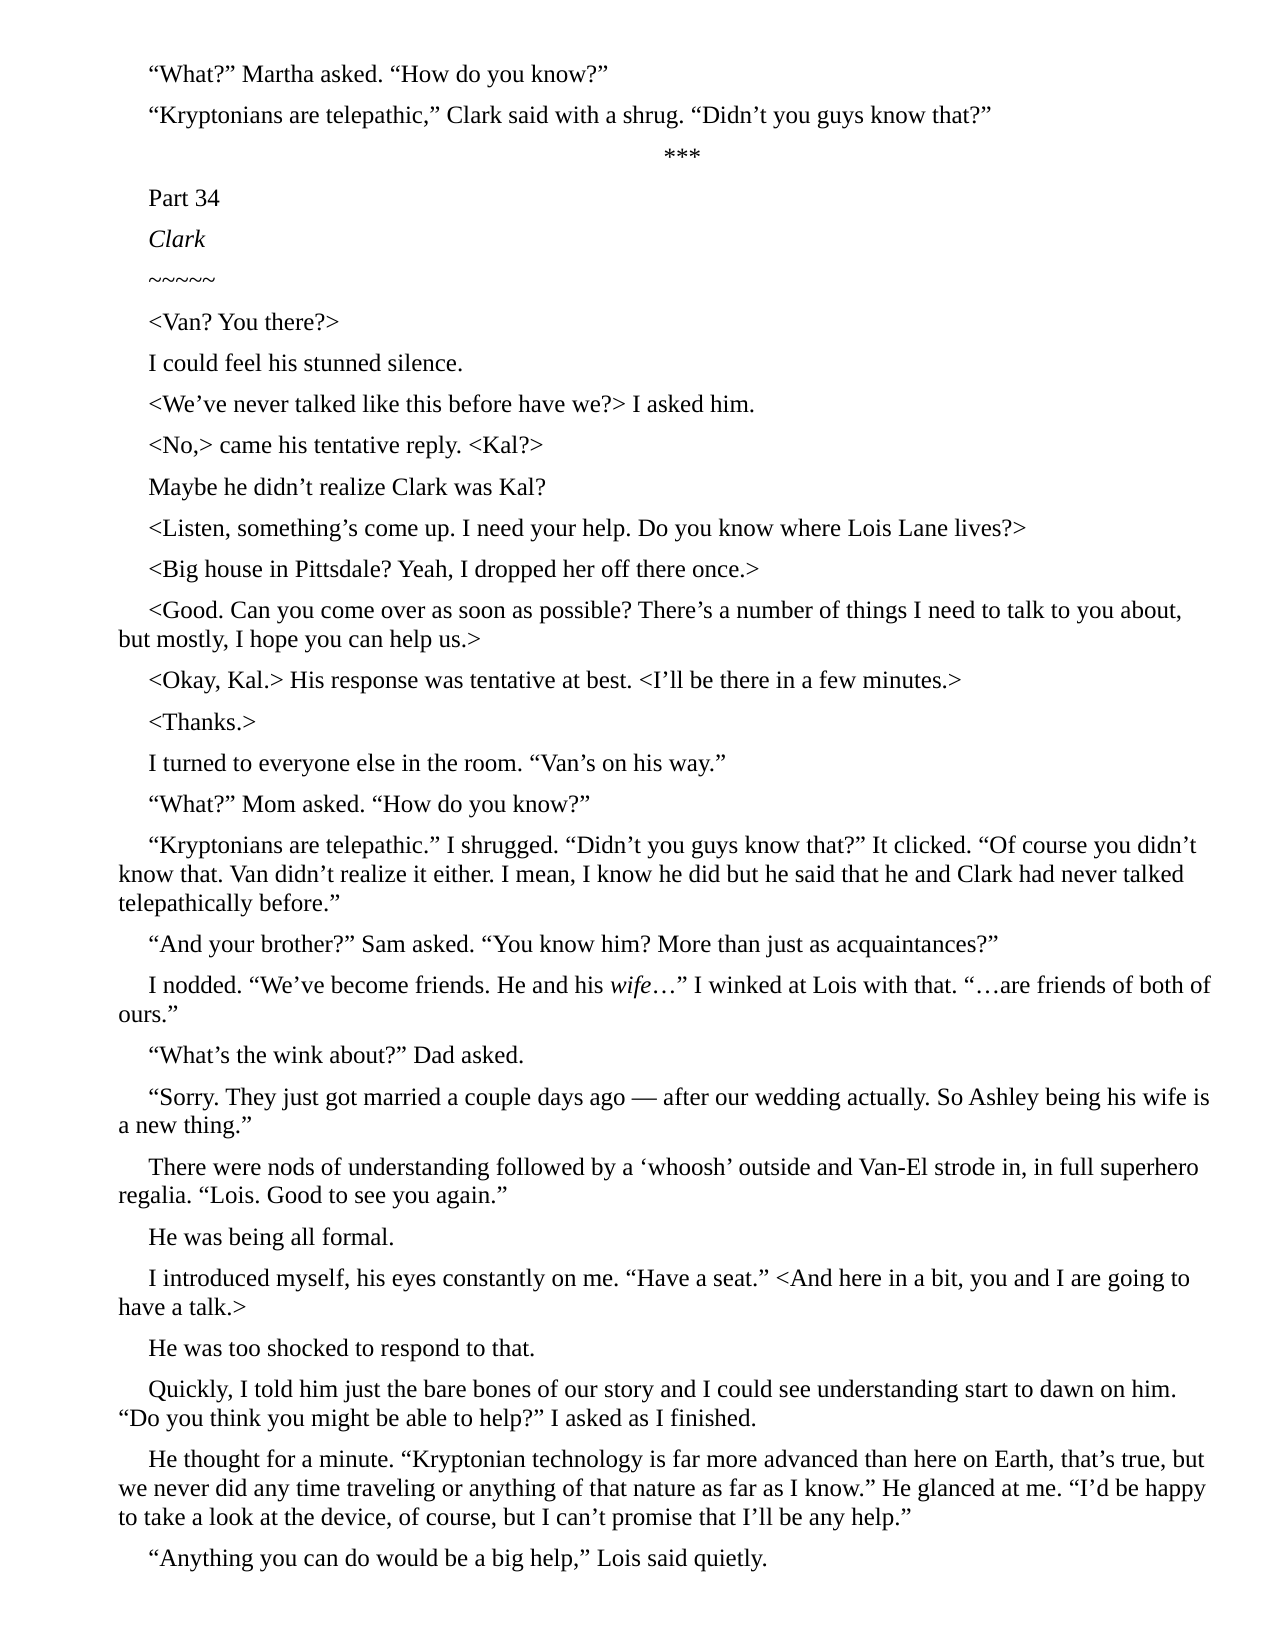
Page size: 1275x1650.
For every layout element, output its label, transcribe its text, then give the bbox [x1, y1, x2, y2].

text <Thanks.> [118, 707, 1216, 735]
text “What?” Martha asked. “How do you know?” [118, 59, 1216, 88]
text Maybe he didn’t realize Clark was Kal? [118, 472, 1216, 500]
text *** [118, 142, 1216, 170]
text He was too shocked to respond to that. [118, 1333, 1216, 1362]
text I turned to everyone else in the room. “Van’s on his way.” [118, 748, 1216, 777]
text <Okay, Kal.> His response was tentative at best. <I’ll be there in a few minutes.> [118, 665, 1216, 694]
text “What’s the wink about?” Dad asked. [118, 1040, 1216, 1069]
text He thought for a minute. “Kryptonian technology is far more advanced than here on Earth, that’s true, but we never did any time traveling or anything of that nature as far as I know.” He glanced at me. “I’d be happy to take a look at the device, of course, but I can’t promise that I’ll be any help.” [118, 1444, 1216, 1530]
text “Kryptonians are telepathic.” I shrugged. “Didn’t you guys know that?” It clicked. “Of course you didn’t know that. Van didn’t realize it either. I mean, I know he did but he said that he and Clark had never talked telepathically before.” [118, 830, 1216, 917]
text “And your brother?” Sam asked. “You know him? More than just as acquaintances?” [118, 929, 1216, 958]
text Quickly, I told him just the bare bones of our story and I could see understanding start to dawn on him. “Do you think you might be able to help?” I asked as I finished. [118, 1374, 1216, 1432]
text There were nods of understanding followed by a ‘whoosh’ outside and Van-El strode in, in full superhero regalia. “Lois. Good to see you again.” [118, 1152, 1216, 1209]
text <We’ve never talked like this before have we?> I asked him. [118, 389, 1216, 418]
text <Van? You there?> [118, 307, 1216, 335]
text “Anything you can do would be a big help,” Lois said quietly. [118, 1543, 1216, 1572]
text I nodded. “We’ve become friends. He and his wife…” I winked at Lois with that. “…are friends of both of ours.” [118, 970, 1216, 1028]
text I could feel his stunned silence. [118, 348, 1216, 377]
text “Sorry. They just got married a couple days ago — after our wedding actually. So Ashley being his wife is a new thing.” [118, 1082, 1216, 1139]
text ~~~~~ [118, 265, 1216, 294]
text Part 34 [118, 183, 1216, 212]
text “What?” Mom asked. “How do you know?” [118, 789, 1216, 818]
text He was being all formal. [118, 1222, 1216, 1250]
text <No,> came his tentative reply. <Kal?> [118, 430, 1216, 459]
text <Listen, something’s come up. I need your help. Do you know where Lois Lane lives?> [118, 513, 1216, 542]
text <Good. Can you come over as soon as possible? There’s a number of things I need to talk to you about, but mostly, I hope you can help us.> [118, 595, 1216, 653]
text <Big house in Pittsdale? Yeah, I dropped her off there once.> [118, 554, 1216, 583]
text I introduced myself, his eyes constantly on me. “Have a seat.” <And here in a bit, you and I are going to have a talk.> [118, 1263, 1216, 1320]
text Clark [118, 224, 1216, 253]
text “Kryptonians are telepathic,” Clark said with a shrug. “Didn’t you guys know that?” [118, 100, 1216, 129]
